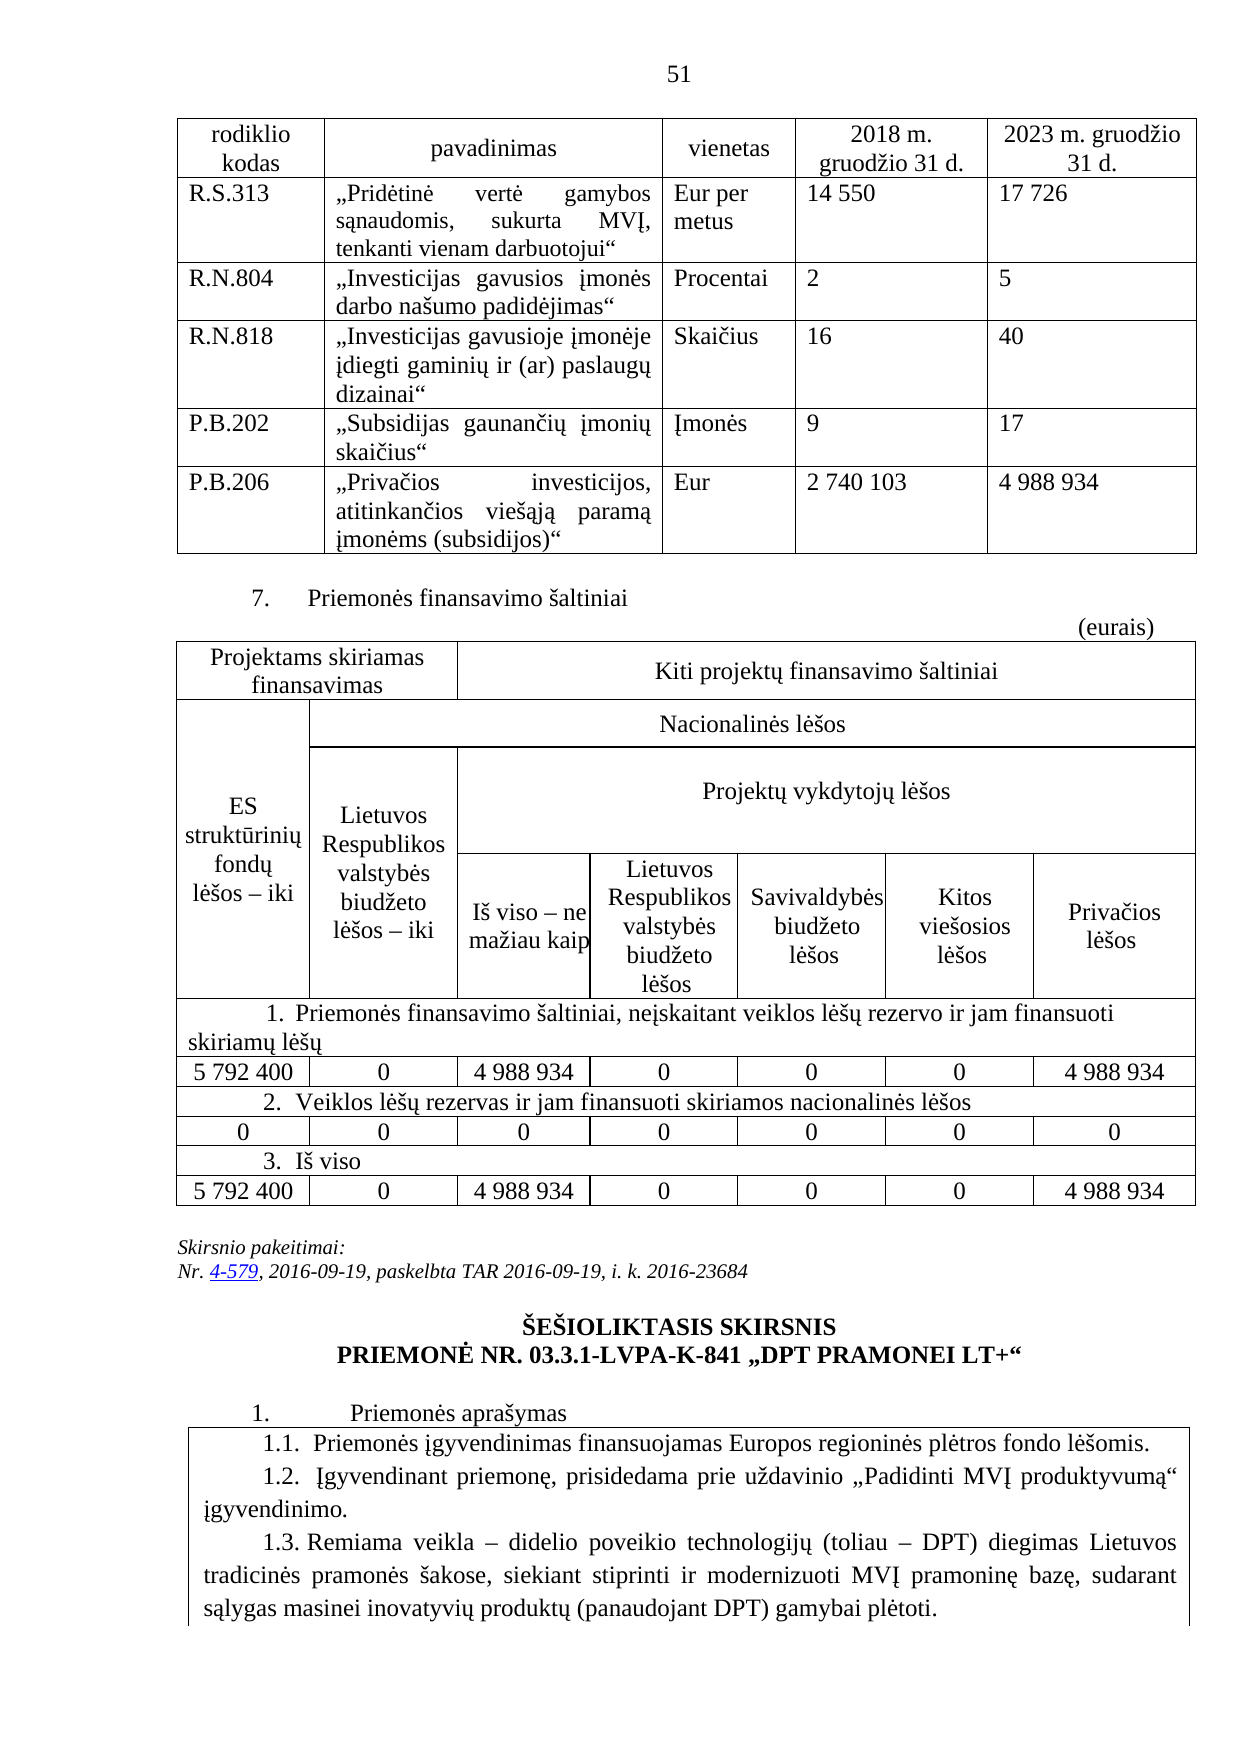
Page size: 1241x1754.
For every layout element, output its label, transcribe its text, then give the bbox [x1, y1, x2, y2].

table_cell 4 988 934 [1034, 1057, 1195, 1086]
table_cell Eur per metus [663, 178, 795, 262]
table_cell „Investicijas gavusioje įmonėje įdiegti gaminių ir (ar) paslaugų dizainai“ [325, 321, 662, 407]
text (eurais) [251, 612, 1181, 641]
table_cell 1.2. Įgyvendinant priemonę, prisidedama prie uždavinio „Padidinti MVĮ produktyvumą“ įgyvendinimo. 1.3. Remiama veikla – didelio poveikio technologijų (toliau – DPT) diegimas Lietuvos tradicinės pramonės šakose, siekiant stiprinti ir modernizuoti MVĮ pramoninę bazę, sudarant sąlygas masinei inovatyvių produktų (panaudojant DPT) gamybai plėtoti. [189, 1461, 1189, 1626]
table_cell Skaičius [663, 321, 795, 407]
table_cell 0 [591, 1176, 737, 1205]
table_cell Iš viso – ne mažiau kaip [458, 854, 589, 997]
table_cell Eur [663, 467, 795, 553]
table_cell 4 988 934 [1034, 1176, 1195, 1205]
table_cell 2 [796, 263, 987, 320]
table_cell 0 [177, 1117, 309, 1145]
table_cell 14 550 [796, 178, 987, 262]
table_cell Procentai [663, 263, 795, 320]
text PRIEMONĖ NR. 03.3.1-LVPA-K-841 „DPT PRAMONEI LT+“ [177, 1340, 1181, 1369]
table_cell Projektų vykdytojų lėšos [458, 748, 1195, 853]
table_header 1.1. Priemonės įgyvendinimas finansuojamas Europos regioninės plėtros fondo lėšomis. [189, 1428, 1189, 1461]
table_cell 0 [458, 1117, 589, 1145]
text 7. Priemonės finansavimo šaltiniai [251, 583, 1181, 612]
table_cell Įmonės [663, 409, 795, 466]
table_cell 0 [886, 1057, 1033, 1086]
table_cell P.B.202 [178, 409, 324, 466]
table_header vienetas [663, 119, 795, 177]
table_cell „Subsidijas gaunančių įmonių skaičius“ [325, 409, 662, 466]
table_cell 0 [738, 1176, 885, 1205]
table_cell 1. Priemonės finansavimo šaltiniai, neįskaitant veiklos lėšų rezervo ir jam finansuoti skiriamų lėšų [177, 999, 1195, 1056]
table_header Projektams skiriamas finansavimas [177, 642, 457, 699]
table_cell 5 [988, 263, 1196, 320]
table_cell 0 [310, 1057, 457, 1086]
table_cell 5 792 400 [177, 1176, 309, 1205]
table_cell 4 988 934 [458, 1176, 589, 1205]
table_cell ES struktūrinių fondų lėšos – iki [177, 700, 309, 997]
table_cell „Investicijas gavusios įmonės darbo našumo padidėjimas“ [325, 263, 662, 320]
table_cell Lietuvos Respublikos valstybės biudžeto lėšos [591, 854, 737, 997]
table_cell Kitos viešosios lėšos [886, 854, 1033, 997]
table_cell R.N.818 [178, 321, 324, 407]
table_cell 3. Iš viso [177, 1146, 1195, 1175]
table_cell 9 [796, 409, 987, 466]
table_cell 4 988 934 [988, 467, 1196, 553]
table_cell 0 [310, 1176, 457, 1205]
table_cell 0 [738, 1117, 885, 1145]
table_header Kiti projektų finansavimo šaltiniai [458, 642, 1195, 699]
text ŠEŠIOLIKTASIS SKIRSNIS [177, 1312, 1181, 1340]
text Nr. 4-579, 2016-09-19, paskelbta TAR 2016-09-19, i. k. 2016-23684 [177, 1259, 1181, 1283]
table_cell R.S.313 [178, 178, 324, 262]
table_cell 0 [591, 1117, 737, 1145]
table_cell 0 [886, 1117, 1033, 1145]
text 1. Priemonės aprašymas [215, 1398, 1181, 1427]
table_cell 2 740 103 [796, 467, 987, 553]
table_cell 40 [988, 321, 1196, 407]
table_cell 5 792 400 [177, 1057, 309, 1086]
table_cell 0 [1034, 1117, 1195, 1145]
table_header rodiklio kodas [178, 119, 324, 177]
table_cell Nacionalinės lėšos [310, 700, 1195, 746]
table_cell 17 [988, 409, 1196, 466]
table_header 2023 m. gruodžio 31 d. [988, 119, 1196, 177]
table_header pavadinimas [325, 119, 662, 177]
table_cell 2. Veiklos lėšų rezervas ir jam finansuoti skiriamos nacionalinės lėšos [177, 1087, 1195, 1116]
table_cell „Privačios investicijos, atitinkančios viešąją paramą įmonėms (subsidijos)“ [325, 467, 662, 553]
table_header 2018 m. gruodžio 31 d. [796, 119, 987, 177]
table_cell Lietuvos Respublikos valstybės biudžeto lėšos – iki [310, 748, 457, 997]
table_cell 17 726 [988, 178, 1196, 262]
table_cell 0 [738, 1057, 885, 1086]
table_cell 0 [591, 1057, 737, 1086]
table_cell „Pridėtinė vertė gamybos sąnaudomis, sukurta MVĮ, tenkanti vienam darbuotojui“ [325, 178, 662, 262]
text Skirsnio pakeitimai: [177, 1235, 1181, 1259]
table_cell Privačios lėšos [1034, 854, 1195, 997]
table_cell Savivaldybės biudžeto lėšos [738, 854, 885, 997]
table_cell 0 [886, 1176, 1033, 1205]
table_cell 4 988 934 [458, 1057, 589, 1086]
table_cell R.N.804 [178, 263, 324, 320]
table_cell 16 [796, 321, 987, 407]
table_cell 0 [310, 1117, 457, 1145]
table_cell P.B.206 [178, 467, 324, 553]
